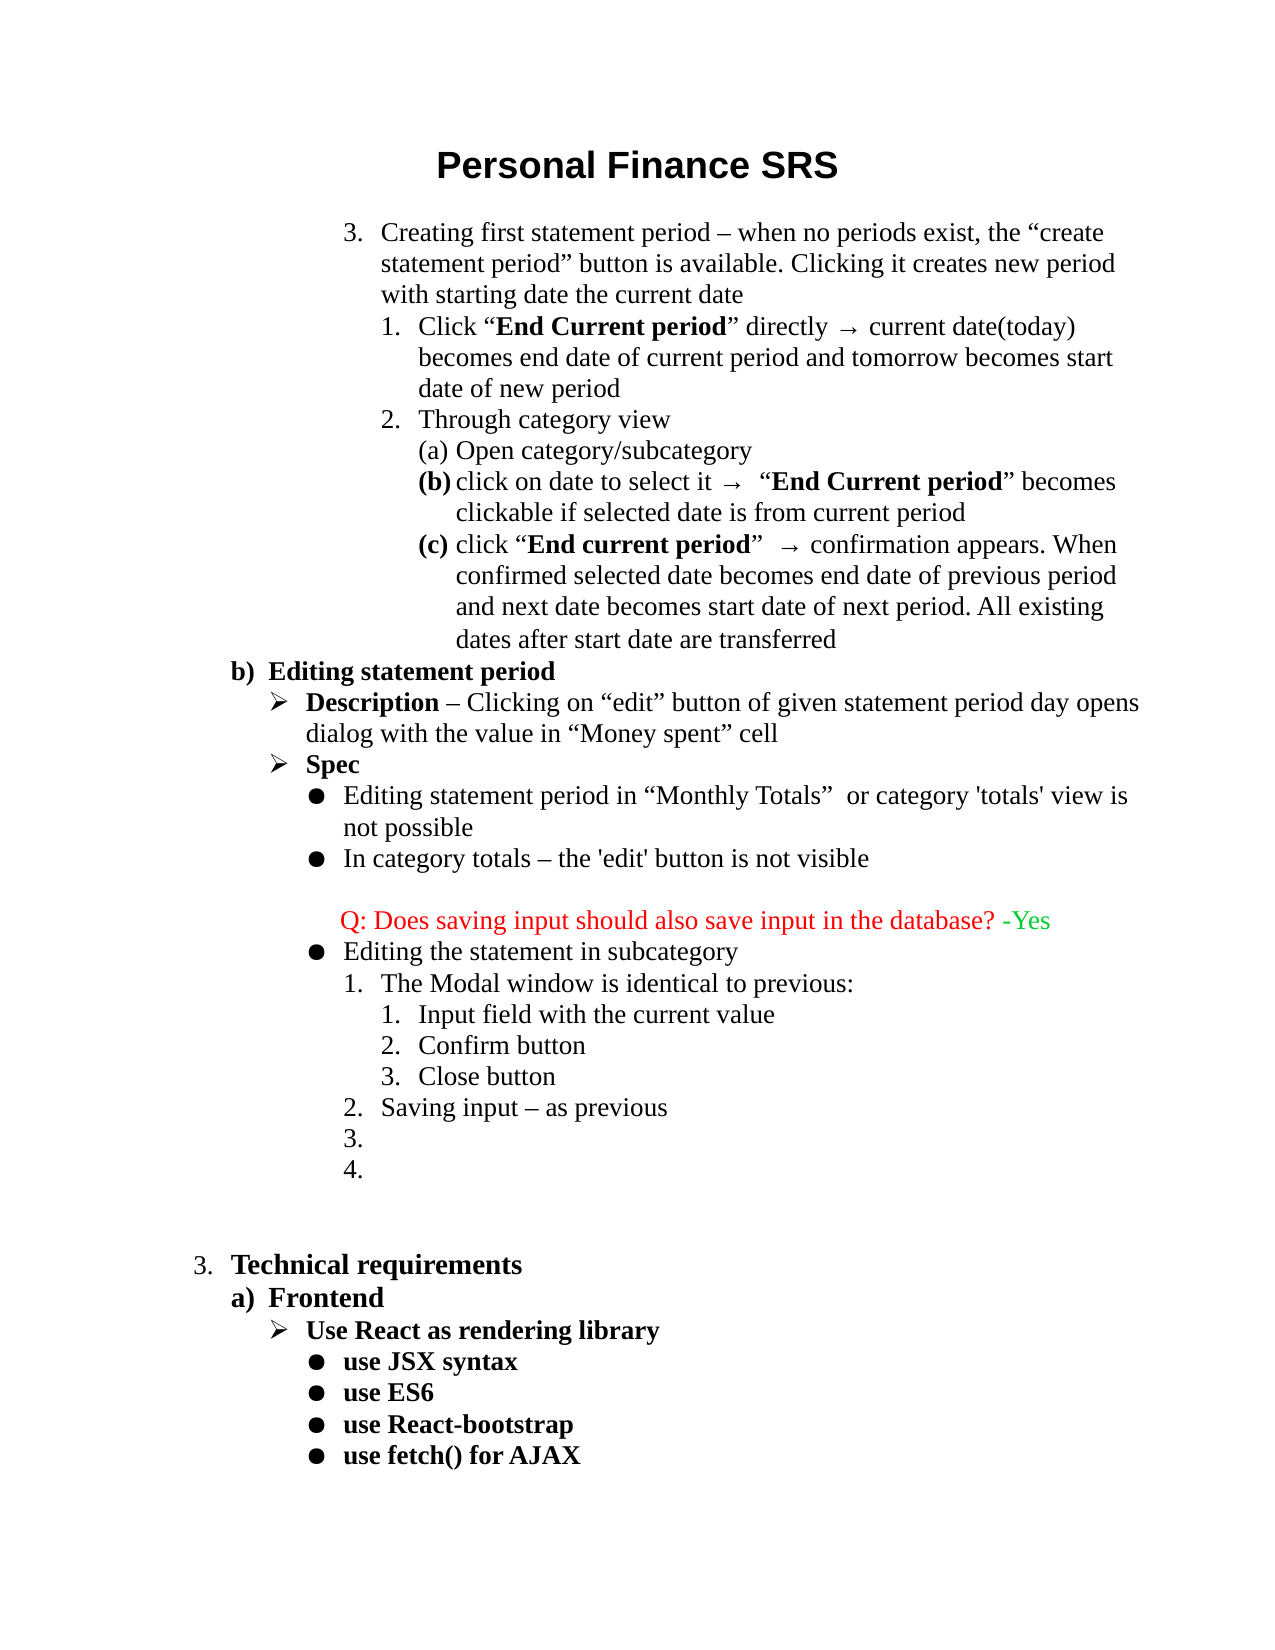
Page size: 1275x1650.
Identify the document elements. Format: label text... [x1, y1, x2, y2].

list Editing statement period [231, 655, 1157, 686]
text Q: Does saving input should also save input in the database? -Yes [118, 904, 1157, 935]
list Spec [268, 748, 1157, 779]
list click on date to select it → “End Current period” becomes clickable if selected date is from current period [418, 465, 1157, 528]
list click “End current period” → confirmation appears. When confirmed selected date becomes end date of previous period and next date becomes start date of next period. All existing dates after start date are transferred [418, 528, 1157, 655]
list use fetch() for AJAX [306, 1439, 1157, 1470]
list Open category/subcategory [418, 434, 1157, 465]
list Input field with the current value [381, 998, 1157, 1029]
list The Modal window is identical to previous: [343, 967, 1157, 998]
list Technical requirements [193, 1247, 1157, 1281]
list Saving input – as previous [343, 1091, 1157, 1122]
list use JSX syntax [306, 1345, 1157, 1377]
list Frontend [231, 1281, 1157, 1314]
list Close button [381, 1060, 1157, 1091]
list Confirm button [381, 1029, 1157, 1060]
list Description – Clicking on “edit” button of given statement period day opens dialog with the value in “Money spent” cell [268, 686, 1157, 748]
list use React-bootstrap [306, 1408, 1157, 1439]
list Creating first statement period – when no periods exist, the “create statement period” button is available. Clicking it creates new period with starting date the current date [343, 216, 1157, 310]
list Through category view [381, 403, 1157, 434]
list Editing statement period in “Monthly Totals” or category 'totals' view is not possible [306, 779, 1157, 842]
list Editing the statement in subcategory [306, 935, 1157, 967]
list In category totals – the 'edit' button is not visible [306, 842, 1157, 873]
list Use React as rendering library [268, 1314, 1157, 1345]
list use ES6 [306, 1377, 1157, 1408]
list Click “End Current period” directly → current date(today) becomes end date of current period and tomorrow becomes start date of new period [381, 310, 1157, 403]
